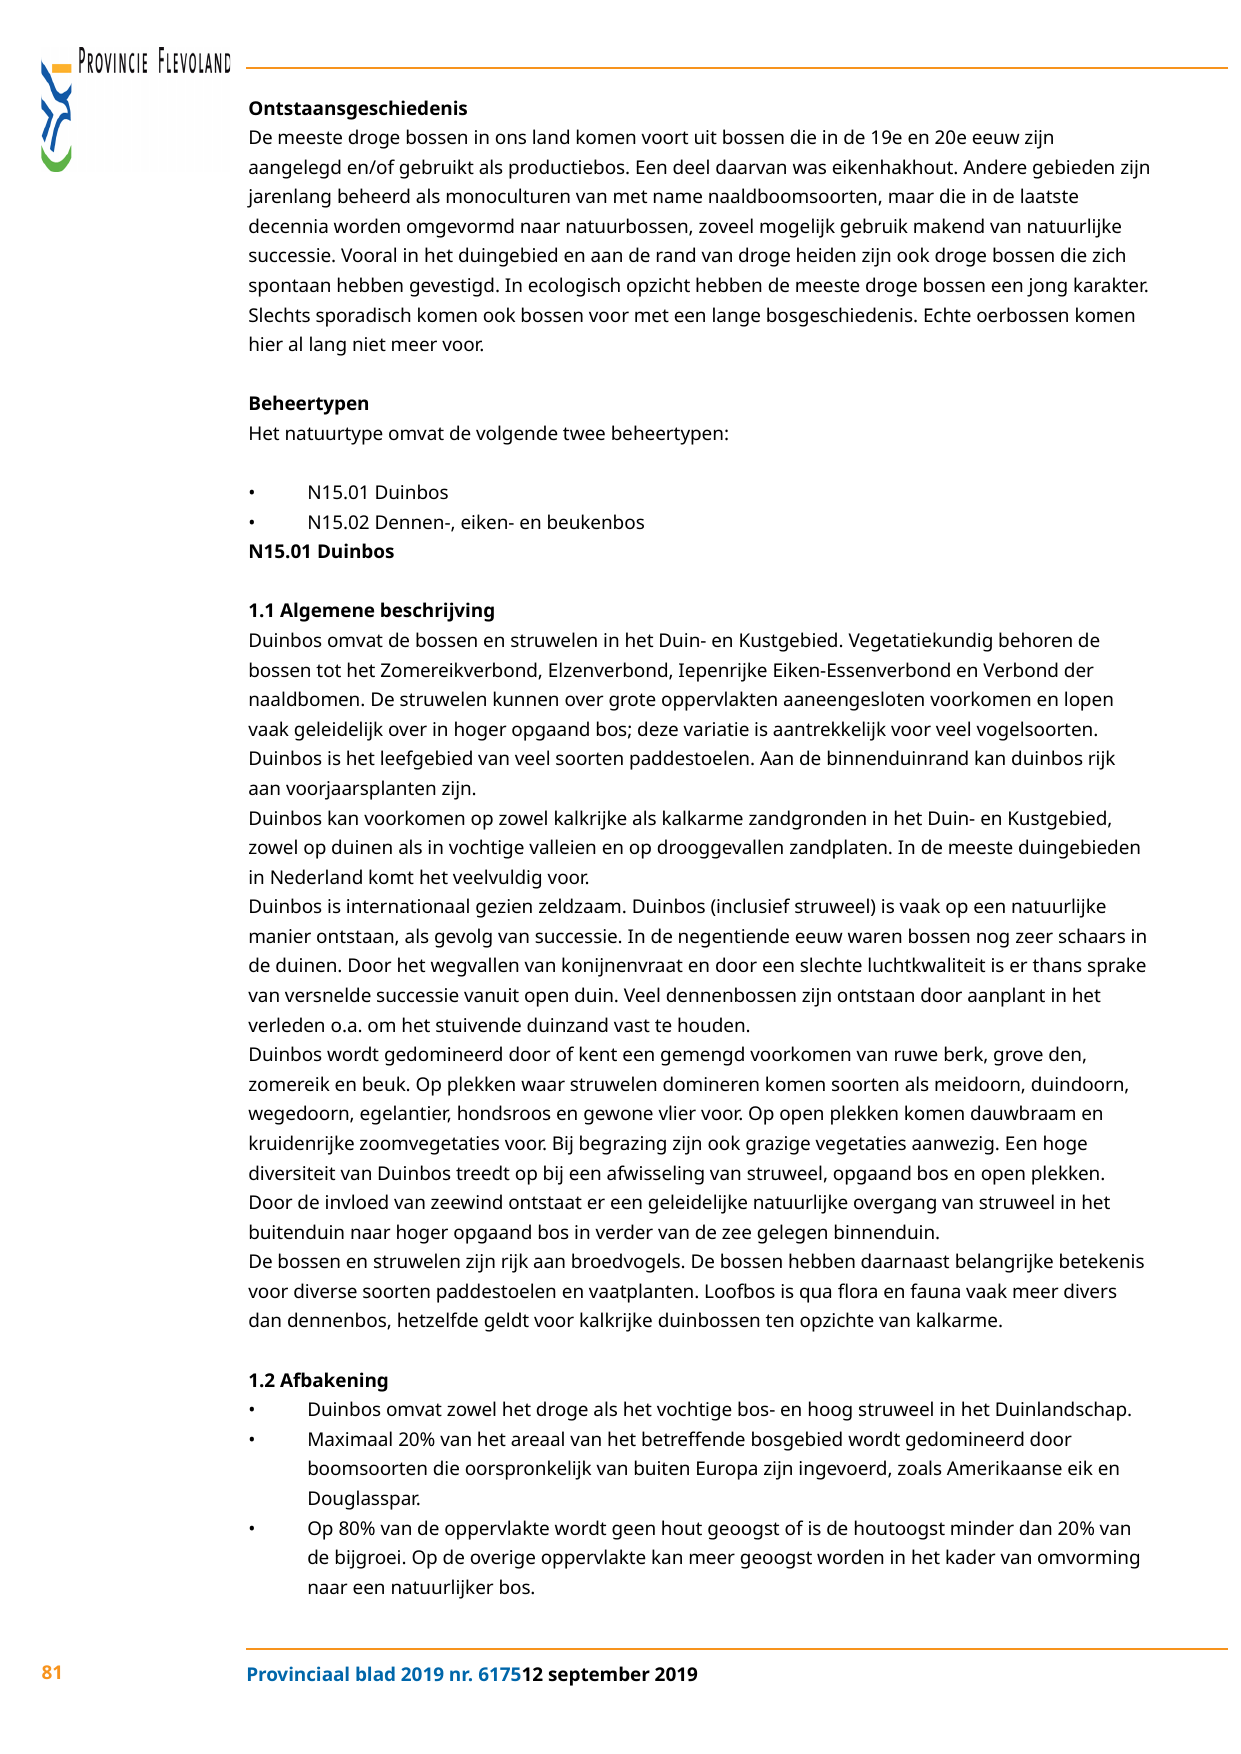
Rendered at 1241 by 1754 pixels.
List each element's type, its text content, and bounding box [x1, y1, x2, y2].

text De bossen en struwelen zijn rijk aan broedvogels. De bossen hebben daarnaast belangrijke betekenis voor diverse soorten paddestoelen en vaatplanten. Loofbos is qua flora en fauna vaak meer divers dan dennenbos, hetzelfde geldt voor kalkrijke duinbossen ten opzichte van kalkarme. [248, 1248, 1152, 1333]
text Beheertypen [248, 391, 1152, 416]
text N15.01 Duinbos [248, 538, 1152, 564]
text De meeste droge bossen in ons land komen voort uit bossen die in de 19e en 20e eeuw zijn aangelegd en/of gebruikt als productiebos. Een deel daarvan was eikenhakhout. Andere gebieden zijn jarenlang beheerd als monoculturen van met name naaldboomsoorten, maar die in de laatste decennia worden omgevormd naar natuurbossen, zoveel mogelijk gebruik makend van natuurlijke successie. Vooral in het duingebied en aan de rand van droge heiden zijn ook droge bossen die zich spontaan hebben gevestigd. In ecologisch opzicht hebben de meeste droge bossen een jong karakter. Slechts sporadisch komen ook bossen voor met een lange bosgeschiedenis. Echte oerbossen komen hier al lang niet meer voor. [248, 124, 1152, 357]
list N15.02 Dennen-, eiken- en beukenbos [248, 509, 1152, 535]
text Het natuurtype omvat de volgende twee beheertypen: [248, 420, 1152, 446]
text Duinbos kan voorkomen op zowel kalkrijke als kalkarme zandgronden in het Duin- en Kustgebied, zowel op duinen als in vochtige valleien en op drooggevallen zandplaten. In de meeste duingebieden in Nederland komt het veelvuldig voor. [248, 805, 1152, 890]
list Duinbos omvat zowel het droge als het vochtige bos- en hoog struweel in het Duinlandschap. [248, 1396, 1152, 1422]
text 1.1 Algemene beschrijving [248, 598, 1152, 623]
text Duinbos wordt gedomineerd door of kent een gemengd voorkomen van ruwe berk, grove den, zomereik en beuk. Op plekken waar struwelen domineren komen soorten als meidoorn, duindoorn, wegedoorn, egelantier, hondsroos en gewone vlier voor. Op open plekken komen dauwbraam en kruidenrijke zoomvegetaties voor. Bij begrazing zijn ook grazige vegetaties aanwezig. Een hoge diversiteit van Duinbos treedt op bij een afwisseling van struweel, opgaand bos en open plekken. Door de invloed van zeewind ontstaat er een geleidelijke natuurlijke overgang van struweel in het buitenduin naar hoger opgaand bos in verder van de zee gelegen binnenduin. [248, 1041, 1152, 1245]
list Maximaal 20% van het areaal van het betreffende bosgebied wordt gedomineerd door boomsoorten die oorspronkelijk van buiten Europa zijn ingevoerd, zoals Amerikaanse eik en Douglasspar. [248, 1426, 1152, 1511]
text 1.2 Afbakening [248, 1367, 1152, 1393]
picture [41, 47, 231, 172]
text Duinbos omvat de bossen en struwelen in het Duin- en Kustgebied. Vegetatiekundig behoren de bossen tot het Zomereikverbond, Elzenverbond, Iepenrijke Eiken-Essenverbond en Verbond der naaldbomen. De struwelen kunnen over grote oppervlakten aaneengesloten voorkomen en lopen vaak geleidelijk over in hoger opgaand bos; deze variatie is aantrekkelijk voor veel vogelsoorten. Duinbos is het leefgebied van veel soorten paddestoelen. Aan de binnenduinrand kan duinbos rijk aan voorjaarsplanten zijn. [248, 627, 1152, 801]
text Duinbos is internationaal gezien zeldzaam. Duinbos (inclusief struweel) is vaak op een natuurlijke manier ontstaan, als gevolg van successie. In de negentiende eeuw waren bossen nog zeer schaars in de duinen. Door het wegvallen van konijnenvraat en door een slechte luchtkwaliteit is er thans sprake van versnelde successie vanuit open duin. Veel dennenbossen zijn ontstaan door aanplant in het verleden o.a. om het stuivende duinzand vast te houden. [248, 893, 1152, 1038]
text Ontstaansgeschiedenis [248, 95, 1152, 121]
list N15.01 Duinbos [248, 479, 1152, 505]
list Op 80% van de oppervlakte wordt geen hout geoogst of is de houtoogst minder dan 20% van de bijgroei. Op de overige oppervlakte kan meer geoogst worden in het kader van omvorming naar een natuurlijker bos. [248, 1515, 1152, 1600]
